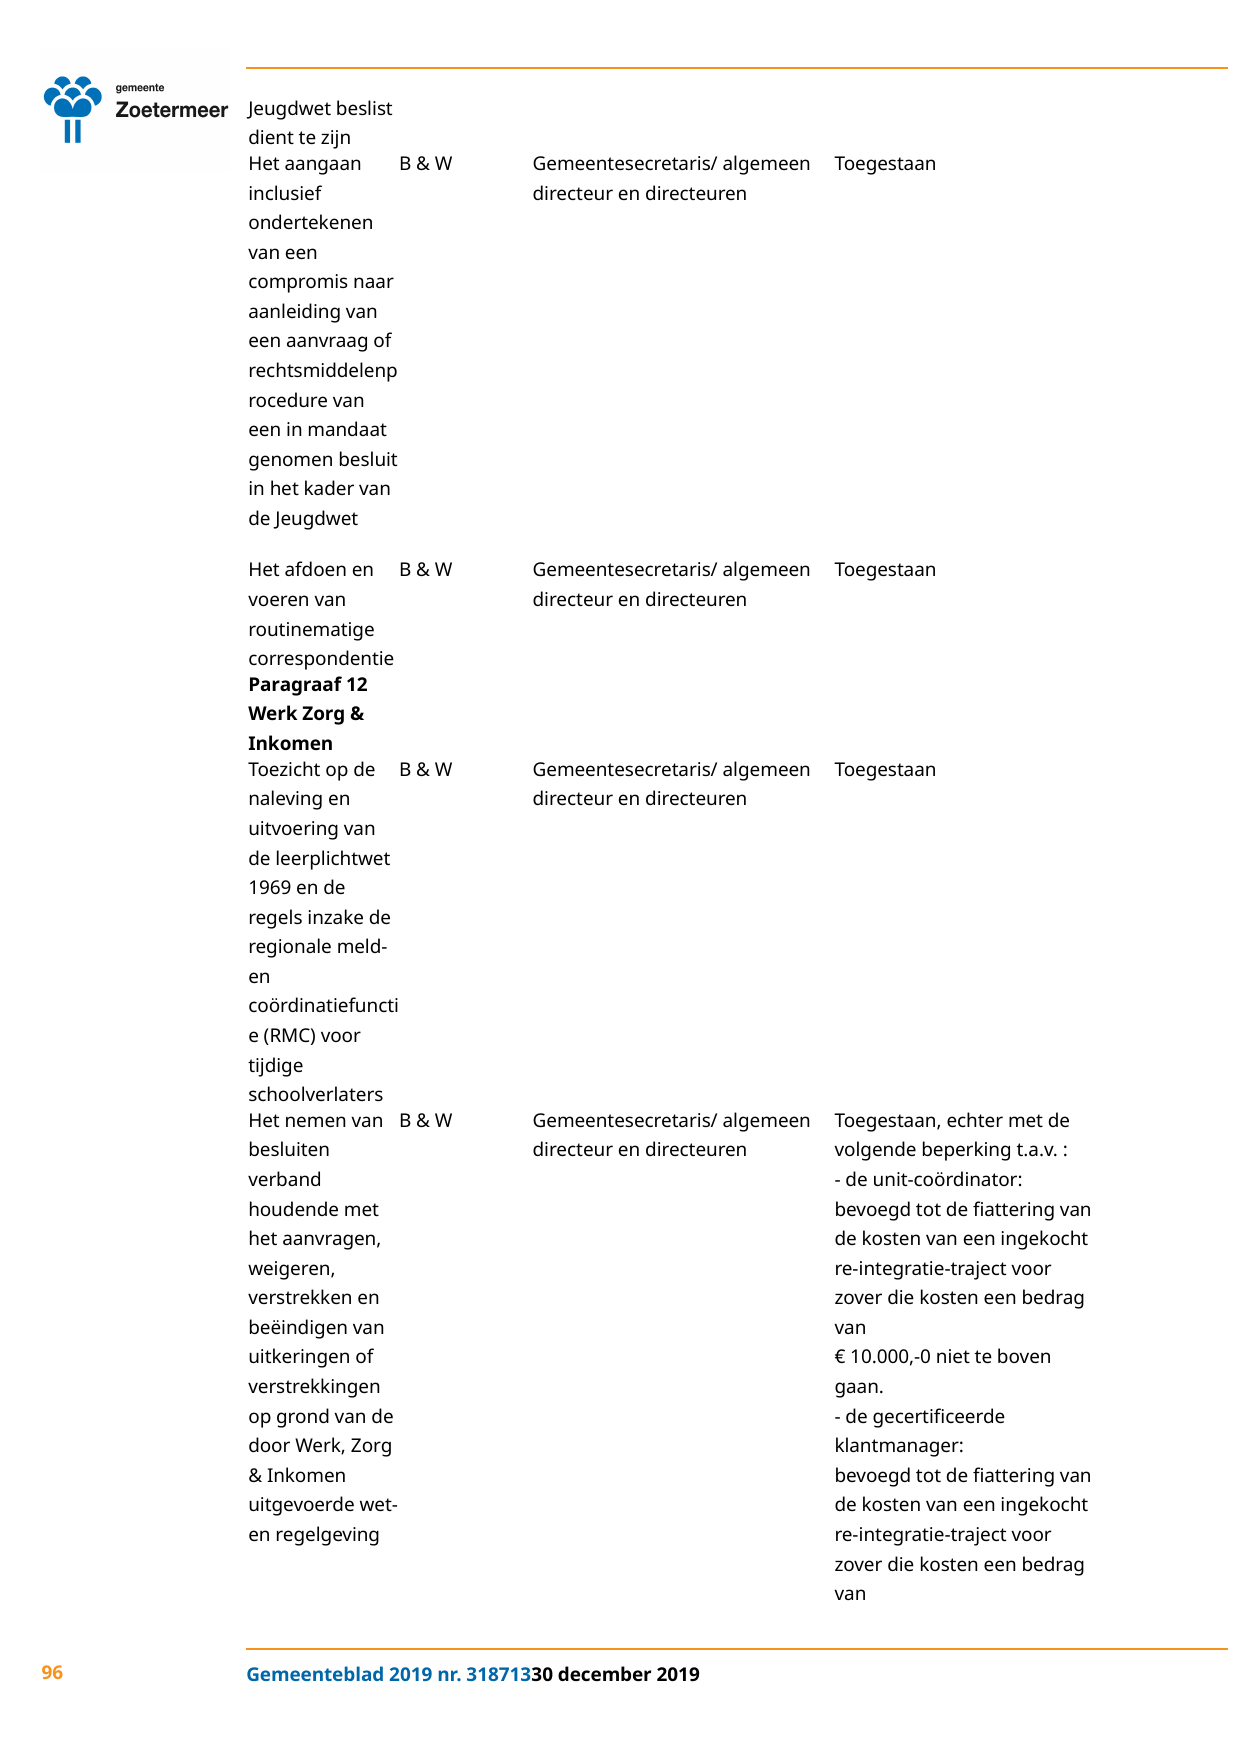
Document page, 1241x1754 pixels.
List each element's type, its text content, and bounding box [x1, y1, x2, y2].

table_cell Paragraaf 12 Werk Zorg & Inkomen [248, 671, 399, 756]
table_cell B & W [399, 557, 532, 671]
table_cell Toegestaan, echter met de volgende beperking t.a.v. : - de unit-coördinator: bevoegd tot de fiattering van de kosten van een ingekocht re-integratie-traject voor zover die kosten een bedrag van € 10.000,-0 niet te boven gaan. - de gecertificeerde klantmanager: bevoegd tot de fiattering van de kosten van een ingekocht re-integratie-traject voor zover die kosten een bedrag van [834, 1107, 1094, 1606]
table_cell B & W [399, 756, 532, 1107]
table_cell B & W [399, 1107, 532, 1606]
table_cell [834, 671, 1094, 756]
table_cell B & W [399, 150, 532, 531]
table_cell Het nemen van besluiten verband houdende met het aanvragen, weigeren, verstrekken en beëindigen van uitkeringen of verstrekkingen op grond van de door Werk, Zorg & Inkomen uitgevoerde wet- en regelgeving [248, 1107, 399, 1606]
table_cell Gemeentesecretaris/ algemeen directeur en directeuren [533, 150, 834, 531]
picture [41, 47, 231, 172]
table_cell Toegestaan [834, 557, 1094, 671]
table_cell [248, 531, 399, 557]
table_cell [399, 95, 532, 150]
table_cell [834, 95, 1094, 150]
table_cell [533, 531, 834, 557]
table_cell Toegestaan [834, 756, 1094, 1107]
table_cell Toegestaan [834, 150, 1094, 531]
table_cell [399, 671, 532, 756]
table_cell [399, 531, 532, 557]
table_cell Toezicht op de naleving en uitvoering van de leerplichtwet 1969 en de regels inzake de regionale meld- en coördinatiefunctie (RMC) voor tijdige schoolverlaters [248, 756, 399, 1107]
table_cell Gemeentesecretaris/ algemeen directeur en directeuren [533, 557, 834, 671]
table_cell Gemeentesecretaris/ algemeen directeur en directeuren [533, 756, 834, 1107]
table_cell Het aangaan inclusief ondertekenen van een compromis naar aanleiding van een aanvraag of rechtsmiddelenprocedure van een in mandaat genomen besluit in het kader van de Jeugdwet [248, 150, 399, 531]
table_cell Jeugdwet beslist dient te zijn [248, 95, 399, 150]
table_cell Het afdoen en voeren van routinematige correspondentie [248, 557, 399, 671]
table_cell Gemeentesecretaris/ algemeen directeur en directeuren [533, 1107, 834, 1606]
table_cell [834, 531, 1094, 557]
table_cell [533, 95, 834, 150]
table_cell [533, 671, 834, 756]
